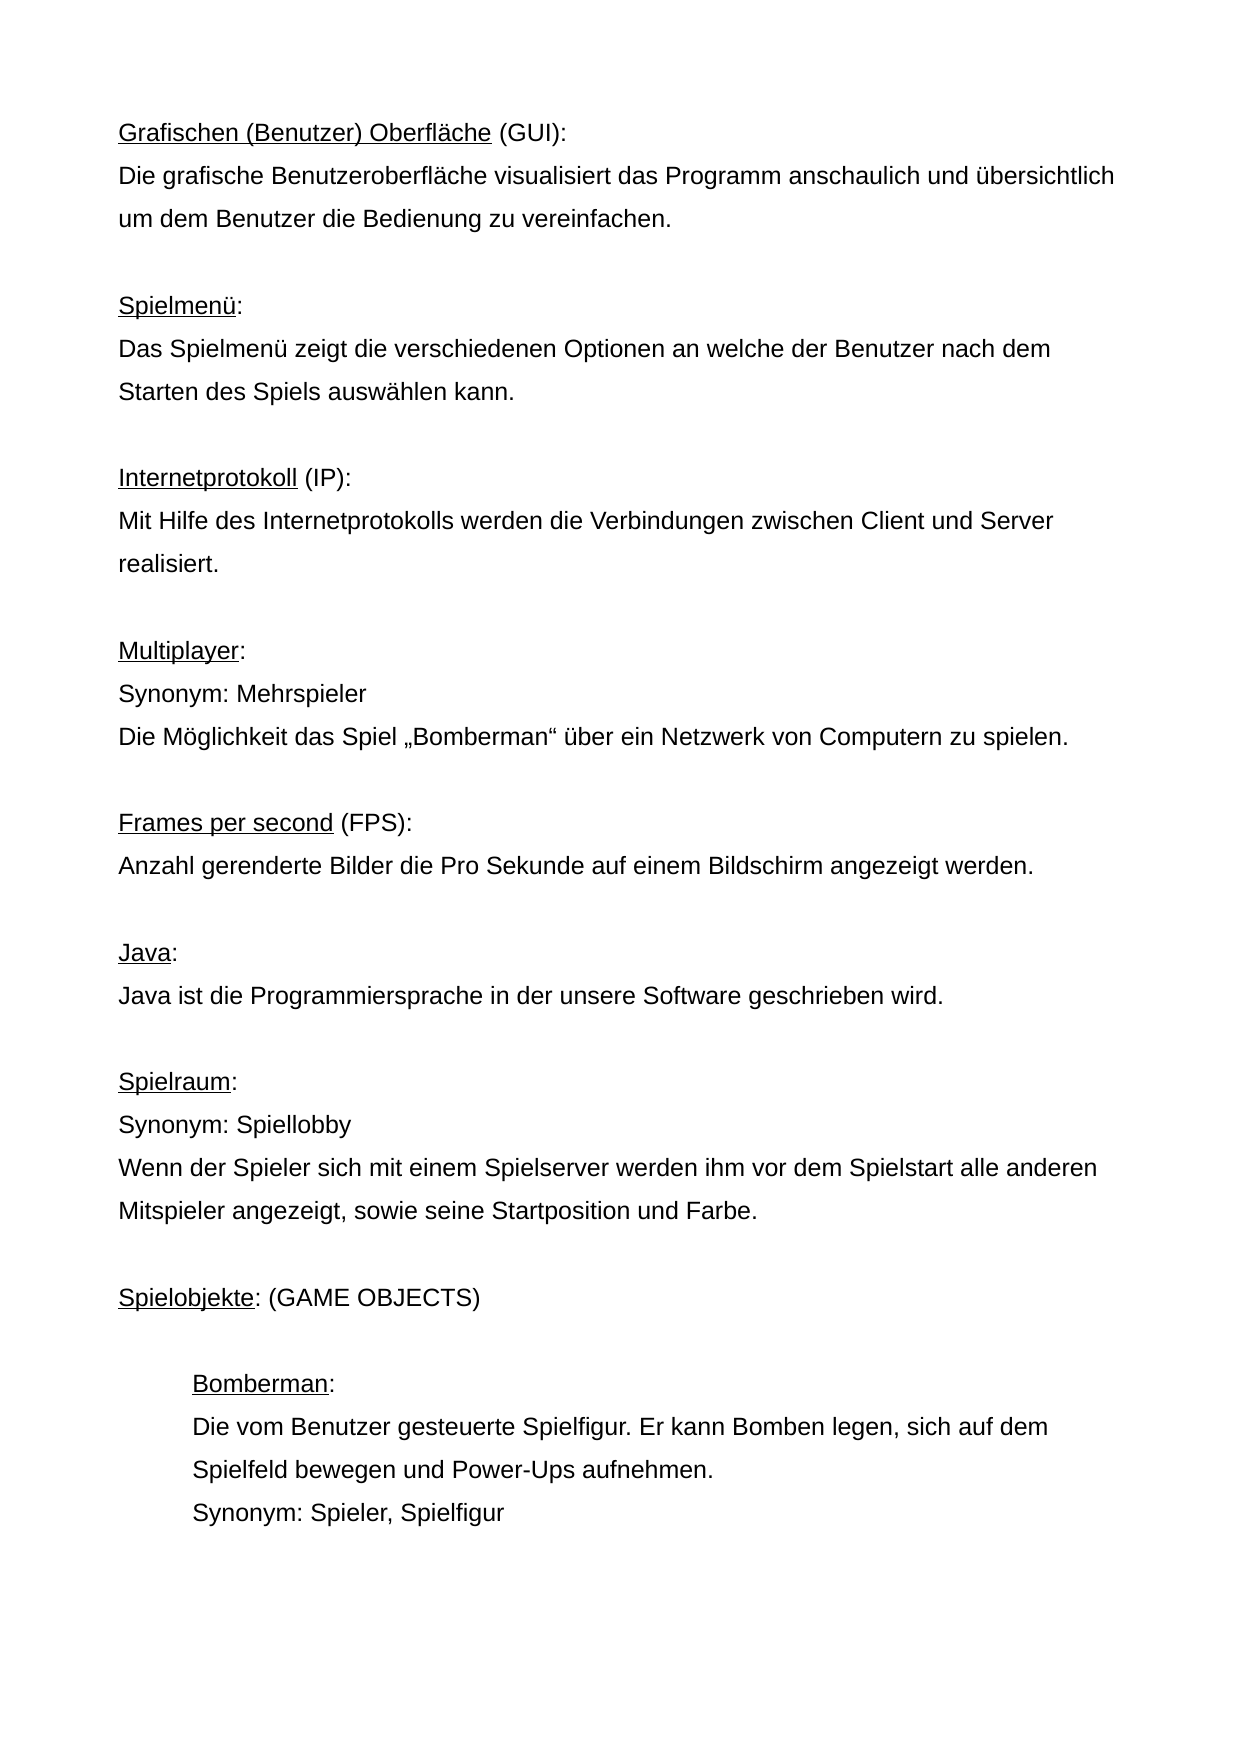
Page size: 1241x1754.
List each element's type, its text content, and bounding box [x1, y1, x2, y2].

text Wenn der Spieler sich mit einem Spielserver werden ihm vor dem Spielstart alle anderen Mitspieler angezeigt, sowie seine Startposition und Farbe. [118, 1153, 1122, 1225]
text Die Möglichkeit das Spiel „Bomberman“ über ein Netzwerk von Computern zu spielen. [118, 722, 1122, 751]
text Synonym: Mehrspieler [118, 679, 1122, 707]
text Java: Java ist die Programmiersprache in der unsere Software geschrieben wird. [118, 937, 1122, 1009]
text Multiplayer: [118, 636, 1122, 664]
text Spielobjekte: (GAME OBJECTS) [118, 1282, 1122, 1311]
text Bomberman: Die vom Benutzer gesteuerte Spielfigur. Er kann Bomben legen, sich auf dem Spielfeld bewegen und Power-Ups aufnehmen. [118, 1369, 1122, 1484]
text Spielmenü: Das Spielmenü zeigt die verschiedenen Optionen an welche der Benutzer nach dem Starten des Spiels auswählen kann. [118, 291, 1122, 406]
text Synonym: Spiellobby [118, 1110, 1122, 1139]
text Spielraum: [118, 1067, 1122, 1096]
text Frames per second (FPS): Anzahl gerenderte Bilder die Pro Sekunde auf einem Bildschirm angezeigt werden. [118, 808, 1122, 880]
text Grafischen (Benutzer) Oberfläche (GUI): Die grafische Benutzeroberfläche visualisiert das Programm anschaulich und übersichtlich um dem Benutzer die Bedienung zu vereinfachen. [118, 118, 1122, 233]
text Synonym: Spieler, Spielfigur [118, 1498, 1122, 1527]
text Internetprotokoll (IP): Mit Hilfe des Internetprotokolls werden die Verbindungen zwischen Client und Server realisiert. [118, 463, 1122, 578]
